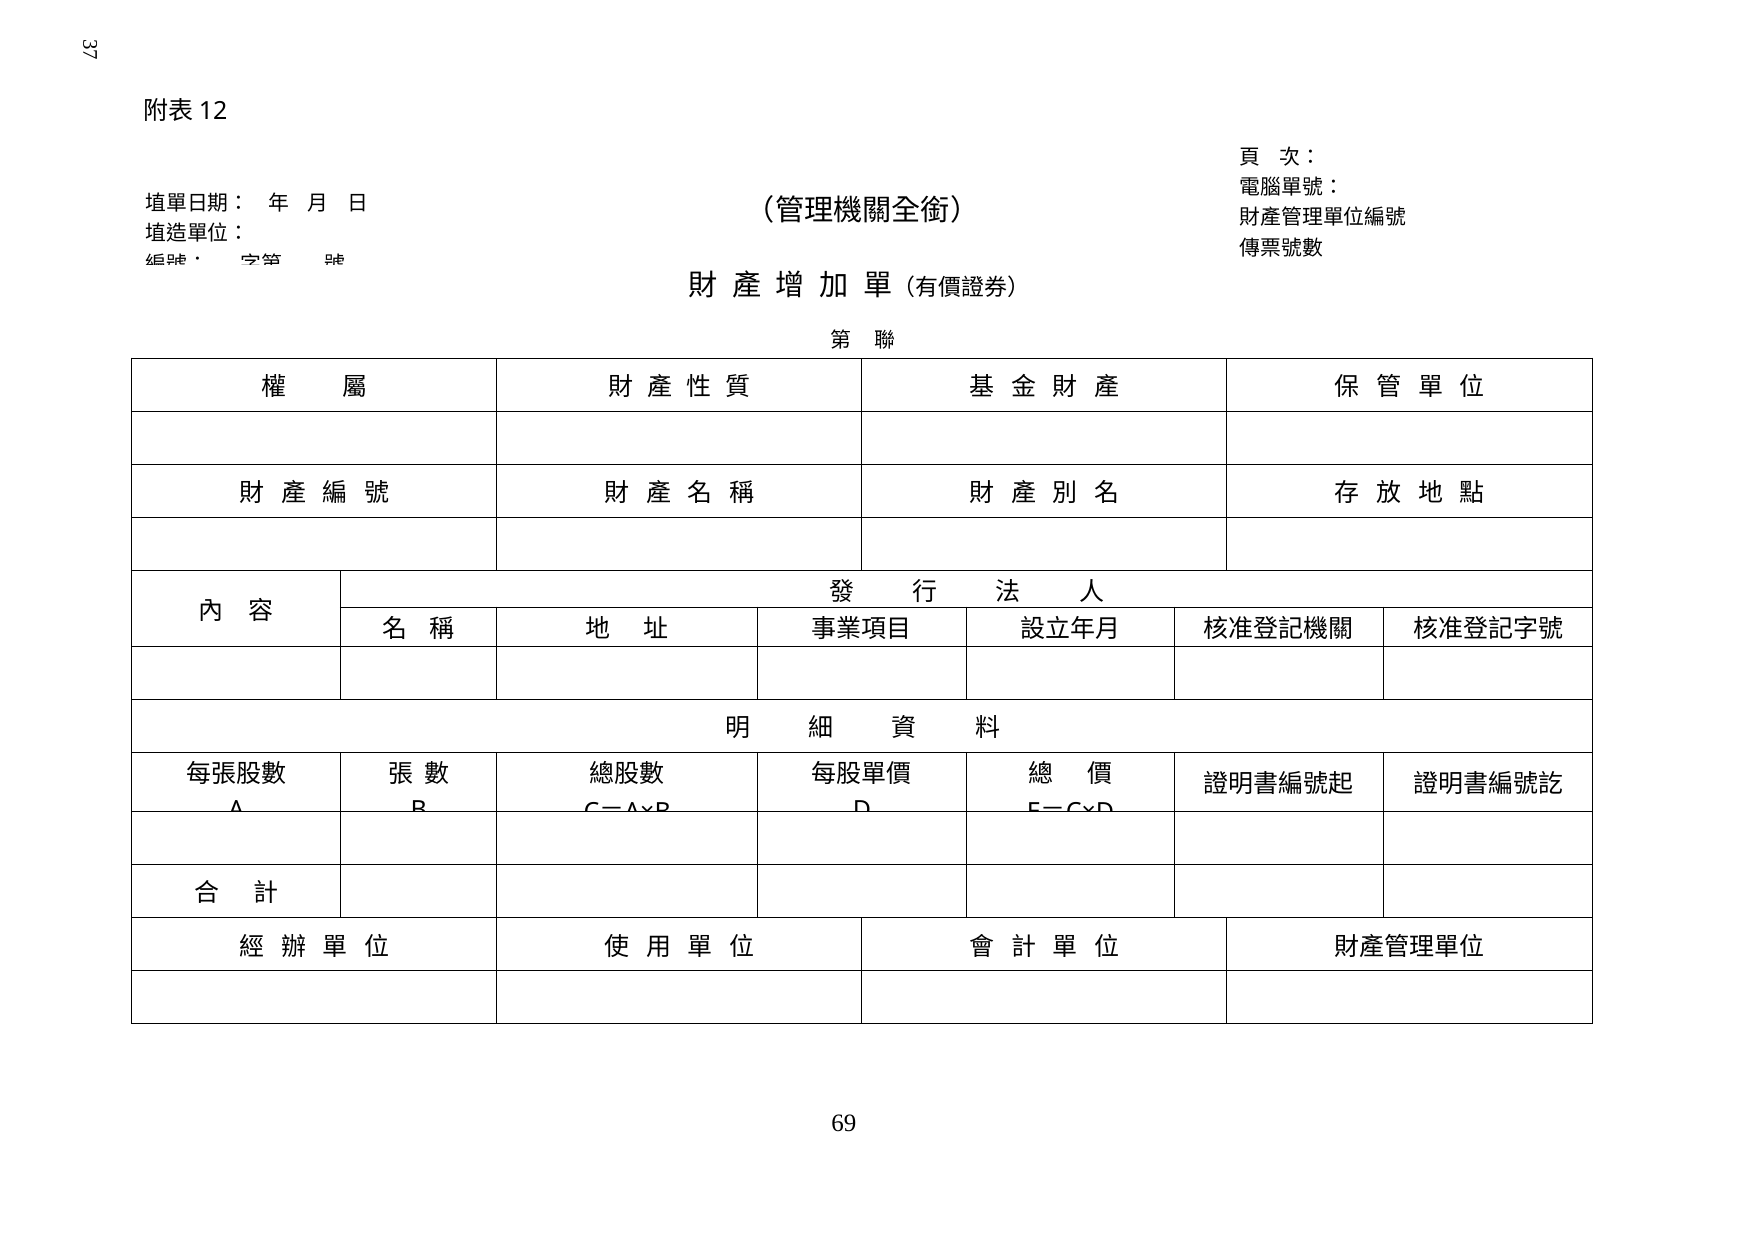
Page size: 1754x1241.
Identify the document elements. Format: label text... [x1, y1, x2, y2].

table_cell [1227, 412, 1592, 464]
table_cell [1175, 647, 1383, 699]
table_cell [341, 865, 496, 917]
table_cell [497, 518, 861, 570]
text 傳票號數 [1239, 231, 1453, 256]
table_cell [967, 812, 1174, 864]
table_cell [1384, 812, 1592, 864]
table_cell 證明書編號起 [1175, 753, 1383, 811]
table_cell 設立年月 [967, 608, 1174, 646]
table_cell [132, 971, 496, 1023]
table_cell 合 計 [132, 865, 340, 917]
table_cell [132, 647, 340, 699]
table_cell [758, 865, 966, 917]
table_cell [967, 865, 1174, 917]
table_header 財產性質 [497, 359, 861, 411]
table_cell 財產別名 [862, 465, 1226, 517]
table_cell [497, 865, 757, 917]
table_cell [1384, 647, 1592, 699]
text 第 聯 [118, 320, 1606, 358]
table_cell 核准登記機關 [1175, 608, 1383, 646]
table_cell [758, 812, 966, 864]
table_cell [862, 412, 1226, 464]
text 電腦單號： [1239, 170, 1453, 201]
table_cell [497, 971, 861, 1023]
table_header 權 屬 [132, 359, 496, 411]
table_cell 總股數 C＝A×B [497, 753, 757, 811]
table_cell 每股單價 D [758, 753, 966, 811]
table_cell [1384, 865, 1592, 917]
text [1468, 170, 1606, 245]
table_cell 名 稱 [341, 608, 496, 646]
table_cell 核准登記字號 [1384, 608, 1592, 646]
table_cell 財產編號 [132, 465, 496, 517]
table_cell 使用單位 [497, 918, 861, 970]
table_cell [132, 812, 340, 864]
table_cell 明細資料 [132, 700, 1592, 752]
table_cell 總 價 E＝C×D [967, 753, 1174, 811]
table_cell [341, 812, 496, 864]
table_cell 發行法人 [341, 571, 1592, 607]
table_cell [967, 647, 1174, 699]
text 財產增加單（有價證券） [118, 245, 1606, 320]
table_header 基金財產 [862, 359, 1226, 411]
table_cell 經辦單位 [132, 918, 496, 970]
table_cell [132, 412, 496, 464]
text 埴單日期： 年 月 日 [145, 186, 459, 217]
table_cell 財產名稱 [497, 465, 861, 517]
table_cell 每張股數 A [132, 753, 340, 811]
table_cell 內容 [132, 571, 340, 646]
table_cell [758, 647, 966, 699]
table_cell [862, 971, 1226, 1023]
table_cell [1175, 812, 1383, 864]
table_cell 財產管理單位 [1227, 918, 1592, 970]
text 財產管理單位編號 [1239, 201, 1453, 231]
table_cell [1227, 518, 1592, 570]
text 附表12 [144, 90, 309, 126]
table_cell 張 數 B [341, 753, 496, 811]
table_cell 存放地點 [1227, 465, 1592, 517]
table_cell [497, 647, 757, 699]
text 頁 次： [1239, 140, 1453, 170]
text 埴造單位： [145, 217, 459, 247]
text （管理機關全銜） [118, 170, 1224, 273]
table_header 保管單位 [1227, 359, 1592, 411]
table_cell [862, 518, 1226, 570]
text 編號： 字第 號 [145, 247, 459, 265]
table_cell 會計單位 [862, 918, 1226, 970]
table_cell [132, 518, 496, 570]
table_cell [341, 647, 496, 699]
table_cell 地 址 [497, 608, 757, 646]
table_cell 事業項目 [758, 608, 966, 646]
table_cell [497, 412, 861, 464]
table_cell [1227, 971, 1592, 1023]
table_cell 證明書編號訖 [1384, 753, 1592, 811]
table_cell [1175, 865, 1383, 917]
table_cell [497, 812, 757, 864]
